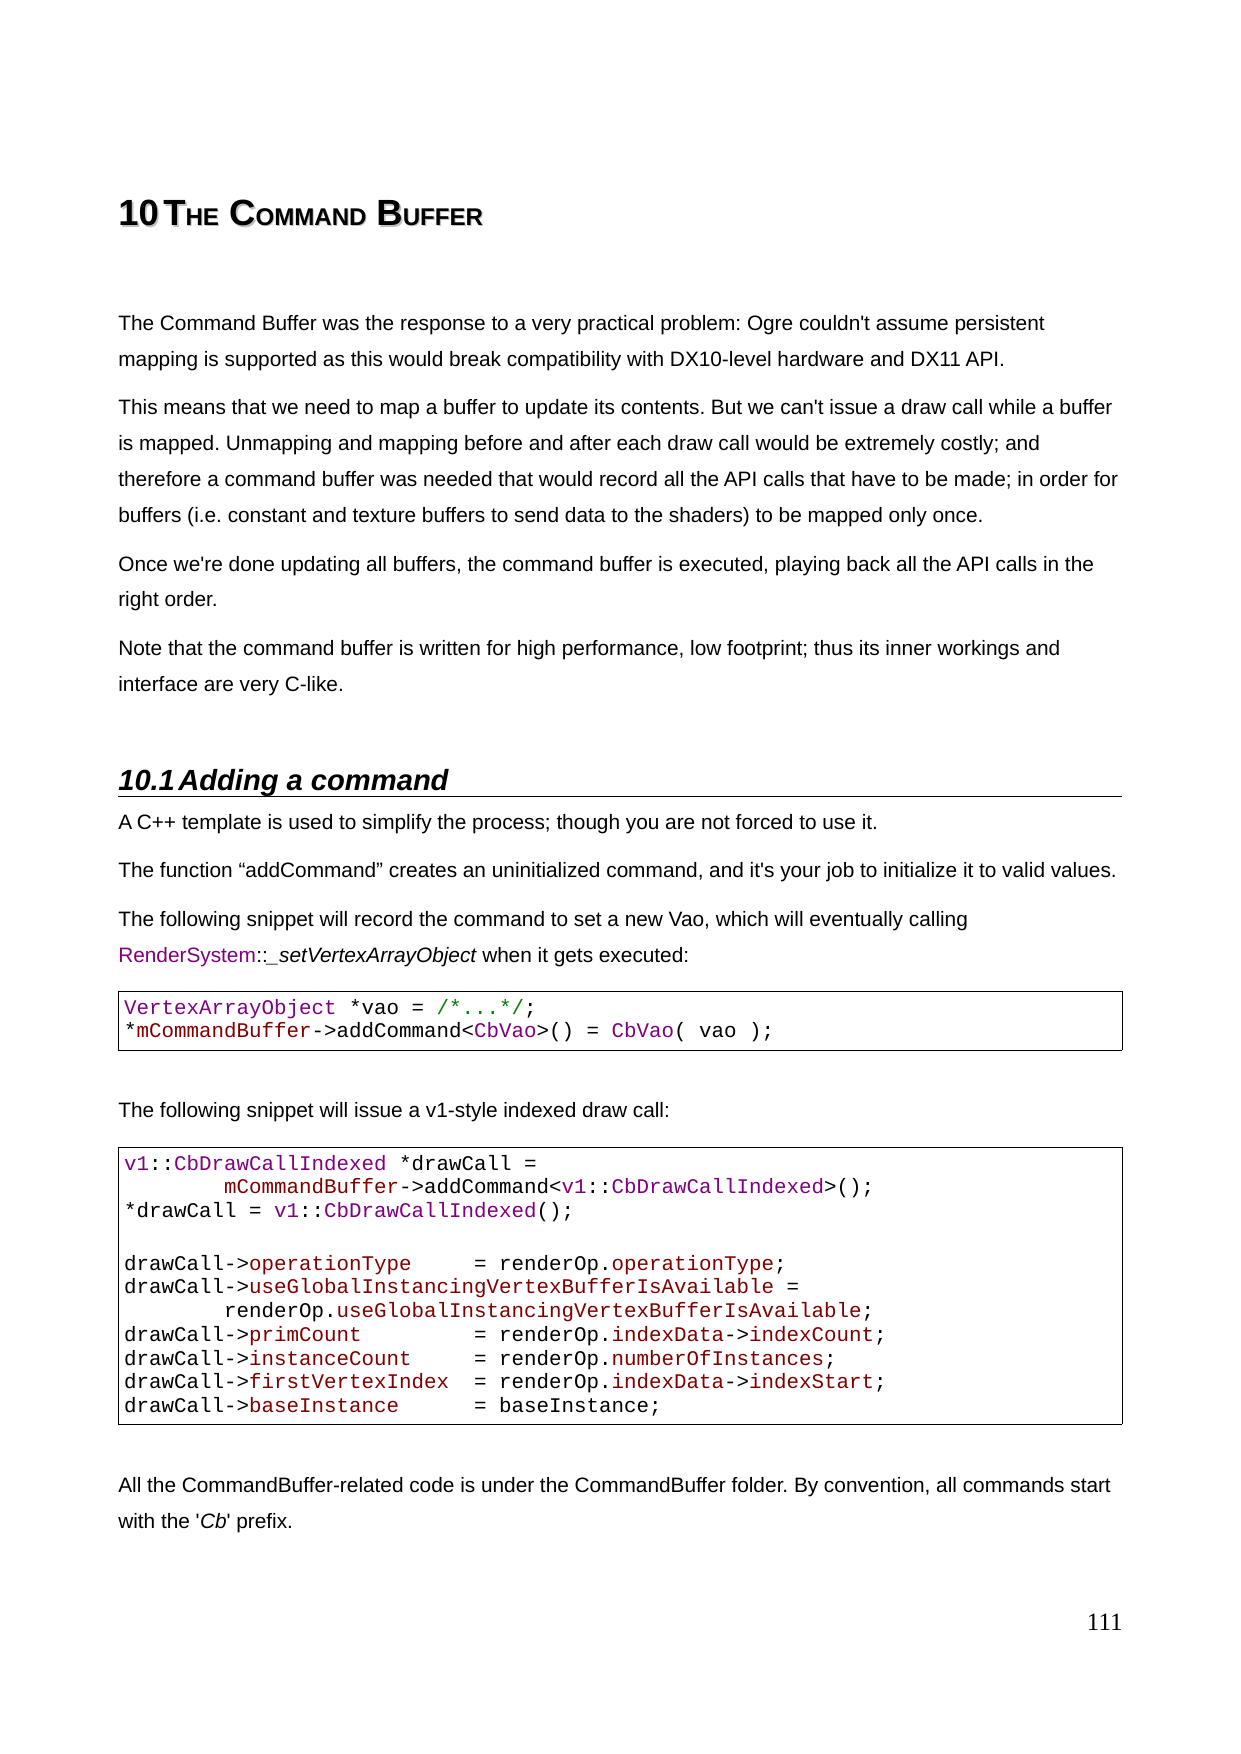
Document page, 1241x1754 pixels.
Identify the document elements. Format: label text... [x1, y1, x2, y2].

text The following snippet will issue a v1-style indexed draw call: [118, 1098, 1122, 1122]
text A C++ template is used to simplify the process; though you are not forced to use it. [118, 809, 1122, 833]
subtitle The Command Buffer [118, 191, 1122, 233]
text This means that we need to map a buffer to update its contents. But we can't issue a draw call while a buffer is mapped. Unmapping and mapping before and after each draw call would be extremely costly; and therefore a command buffer was needed that would record all the API calls that have to be made; in order for buffers (i.e. constant and texture buffers to send data to the shaders) to be mapped only once. [118, 395, 1122, 527]
subtitle Adding a command [118, 763, 1122, 796]
text All the CommandBuffer-related code is under the CommandBuffer folder. By convention, all commands start with the 'Cb' prefix. [118, 1473, 1122, 1533]
text Once we're done updating all buffers, the command buffer is executed, playing back all the API calls in the right order. [118, 551, 1122, 611]
text The Command Buffer was the response to a very practical problem: Ogre couldn't assume persistent mapping is supported as this would break compatibility with DX10-level hardware and DX11 API. [118, 311, 1122, 371]
table_header v1::CbDrawCallIndexed *drawCall = mCommandBuffer->addCommand<v1::CbDrawCallIndexed>(); *drawCall = v1::CbDrawCallIndexed(); drawCall->operationType = renderOp.operationType; drawCall->useGlobalInstancingVertexBufferIsAvailable = renderOp.useGlobalInstancingVertexBufferIsAvailable; drawCall->primCount = renderOp.indexData->indexCount; drawCall->instanceCount = renderOp.numberOfInstances; drawCall->firstVertexIndex = renderOp.indexData->indexStart; drawCall->baseInstance = baseInstance; [119, 1148, 1122, 1424]
text The function “addCommand” creates an uninitialized command, and it's your job to initialize it to valid values. [118, 858, 1122, 882]
table_header VertexArrayObject *vao = /*...*/; *mCommandBuffer->addCommand<CbVao>() = CbVao( vao ); [119, 992, 1122, 1050]
text The following snippet will record the command to set a new Vao, which will eventually calling RenderSystem::_setVertexArrayObject when it gets executed: [118, 906, 1122, 966]
text Note that the command buffer is written for high performance, low footprint; thus its inner workings and interface are very C-like. [118, 636, 1122, 696]
